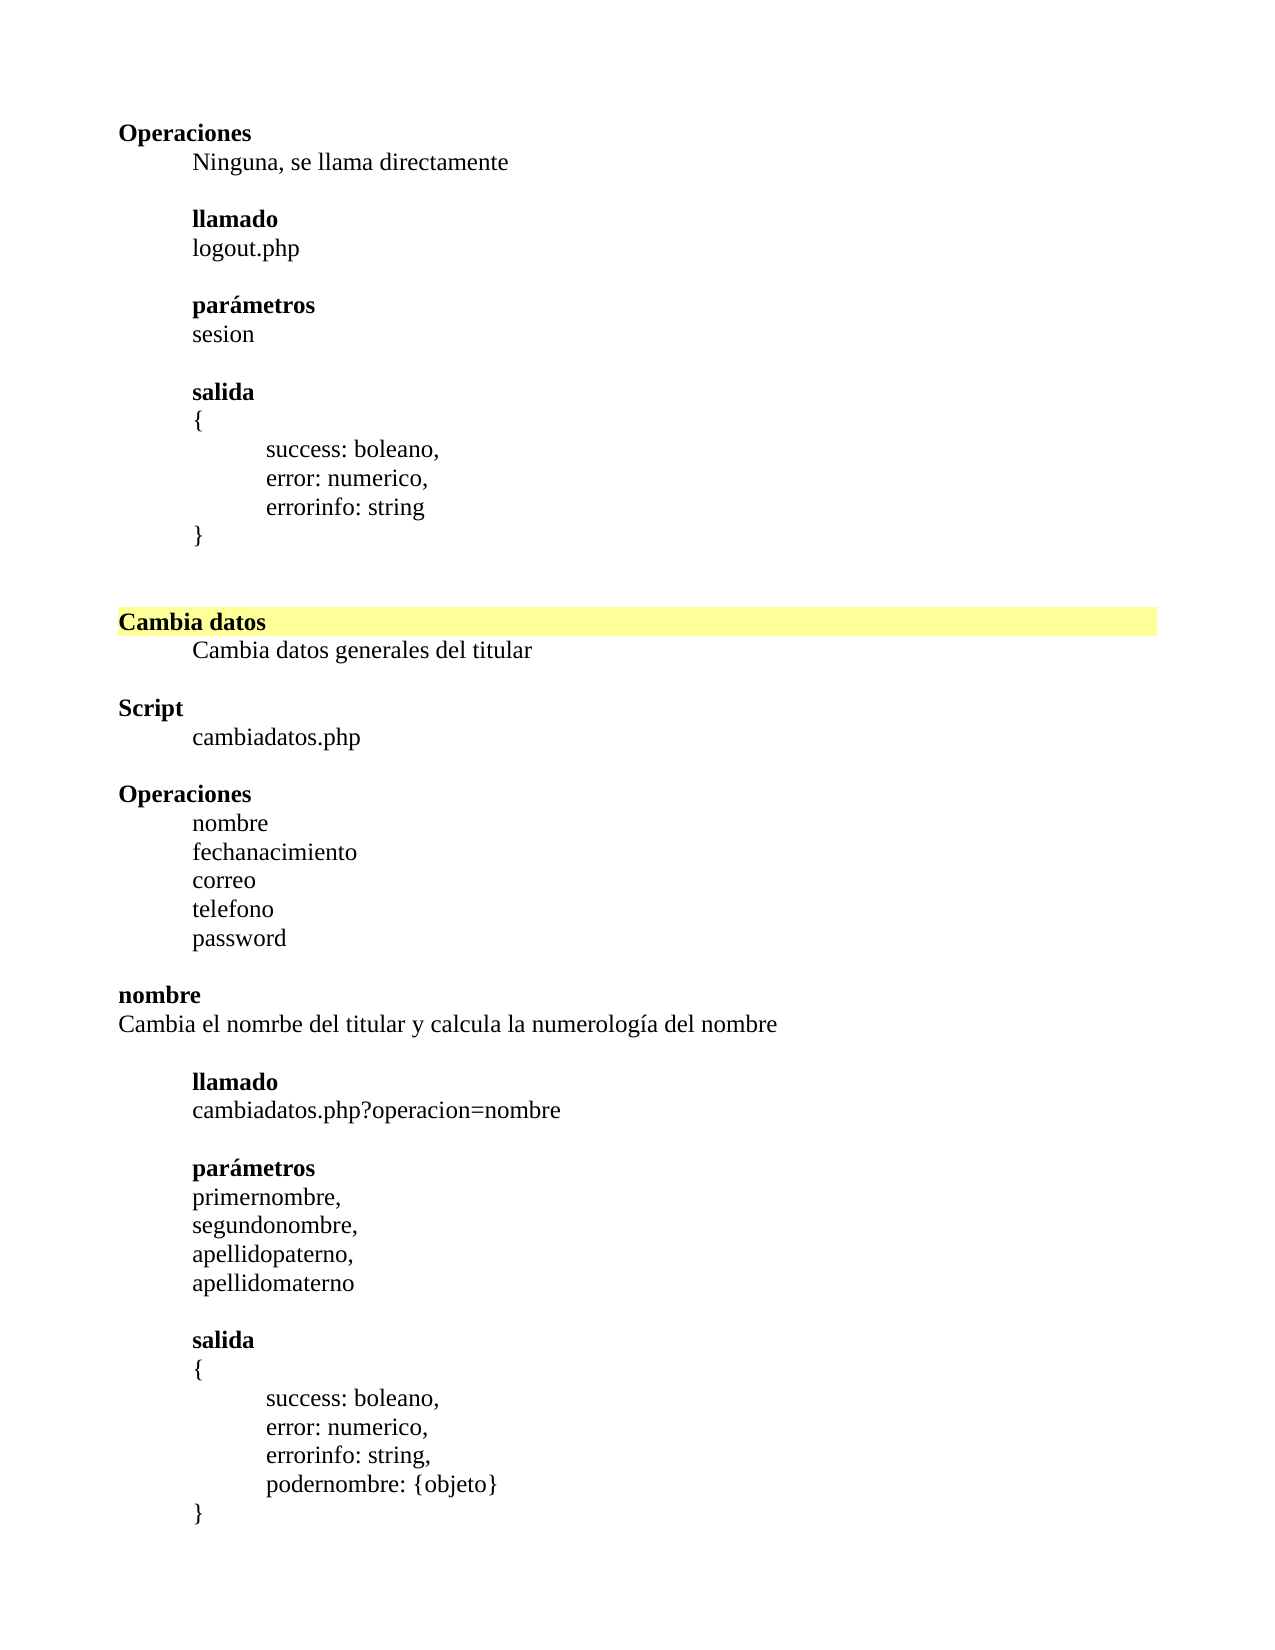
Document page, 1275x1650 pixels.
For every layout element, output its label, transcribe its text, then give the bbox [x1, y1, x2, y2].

text primernombre, [192, 1182, 1157, 1211]
text error: numerico, [192, 1412, 1157, 1441]
text success: boleano, [192, 1383, 1157, 1412]
text llamado [192, 204, 1157, 233]
text Cambia datos [118, 607, 1157, 636]
text nombre [118, 808, 1157, 837]
text success: boleano, [192, 434, 1157, 463]
text } [192, 1498, 1157, 1527]
text apellidomaterno [192, 1268, 1157, 1297]
text salida [192, 377, 1157, 406]
text salida [192, 1326, 1157, 1354]
text Ninguna, se llama directamente [118, 147, 1157, 176]
text password [118, 923, 1157, 952]
text logout.php [192, 233, 1157, 262]
text Script [118, 693, 1157, 722]
text podernombre: {objeto} [192, 1469, 1157, 1498]
text apellidopaterno, [192, 1239, 1157, 1268]
text Operaciones [118, 779, 1157, 808]
text telefono [118, 894, 1157, 923]
text nombre [118, 981, 1157, 1009]
text fechanacimiento [118, 837, 1157, 866]
text parámetros [192, 1153, 1157, 1182]
text parámetros [192, 291, 1157, 319]
text Cambia el nomrbe del titular y calcula la numerología del nombre [118, 1009, 1157, 1038]
text Operaciones [118, 118, 1157, 147]
text cambiadatos.php [118, 722, 1157, 751]
text llamado [192, 1067, 1157, 1096]
text errorinfo: string [192, 492, 1157, 521]
text } [192, 521, 1157, 549]
text Cambia datos generales del titular [118, 636, 1157, 664]
text sesion [192, 319, 1157, 348]
text segundonombre, [192, 1211, 1157, 1239]
text { [192, 1354, 1157, 1383]
text errorinfo: string, [192, 1441, 1157, 1469]
text cambiadatos.php?operacion=nombre [192, 1096, 1157, 1124]
text correo [118, 866, 1157, 894]
text error: numerico, [192, 463, 1157, 492]
text { [192, 406, 1157, 434]
